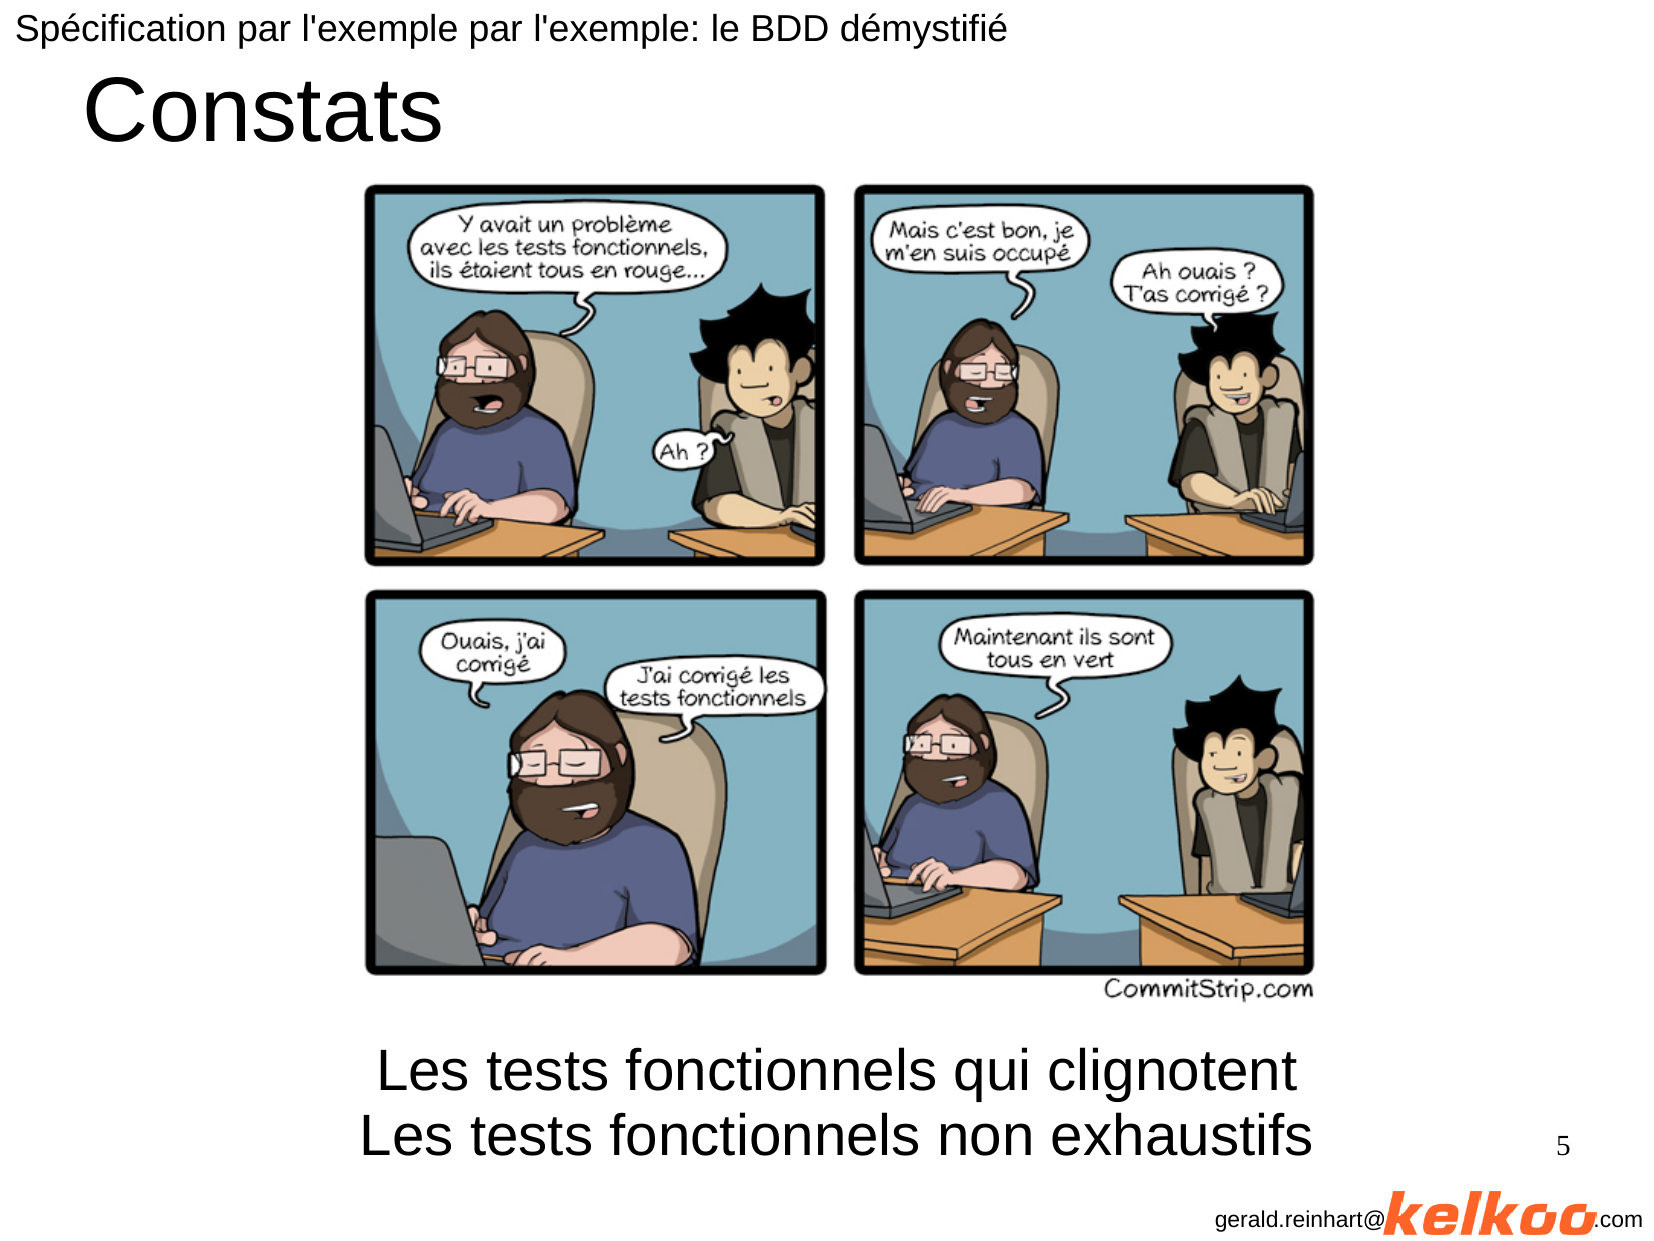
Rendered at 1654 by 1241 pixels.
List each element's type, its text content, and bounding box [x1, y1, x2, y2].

text_box Les tests fonctionnels qui clignotent Les tests fonctionnels non exhaustifs [345, 1030, 1331, 1176]
text_box Spécification par l'exemple par l'exemple: le BDD démystifié [0, 0, 1024, 57]
picture [345, 213, 1336, 1021]
picture [1383, 1191, 1597, 1199]
title Constats [82, 5, 1571, 213]
text_box gerald.reinhart@ .com [1193, 1199, 1654, 1241]
